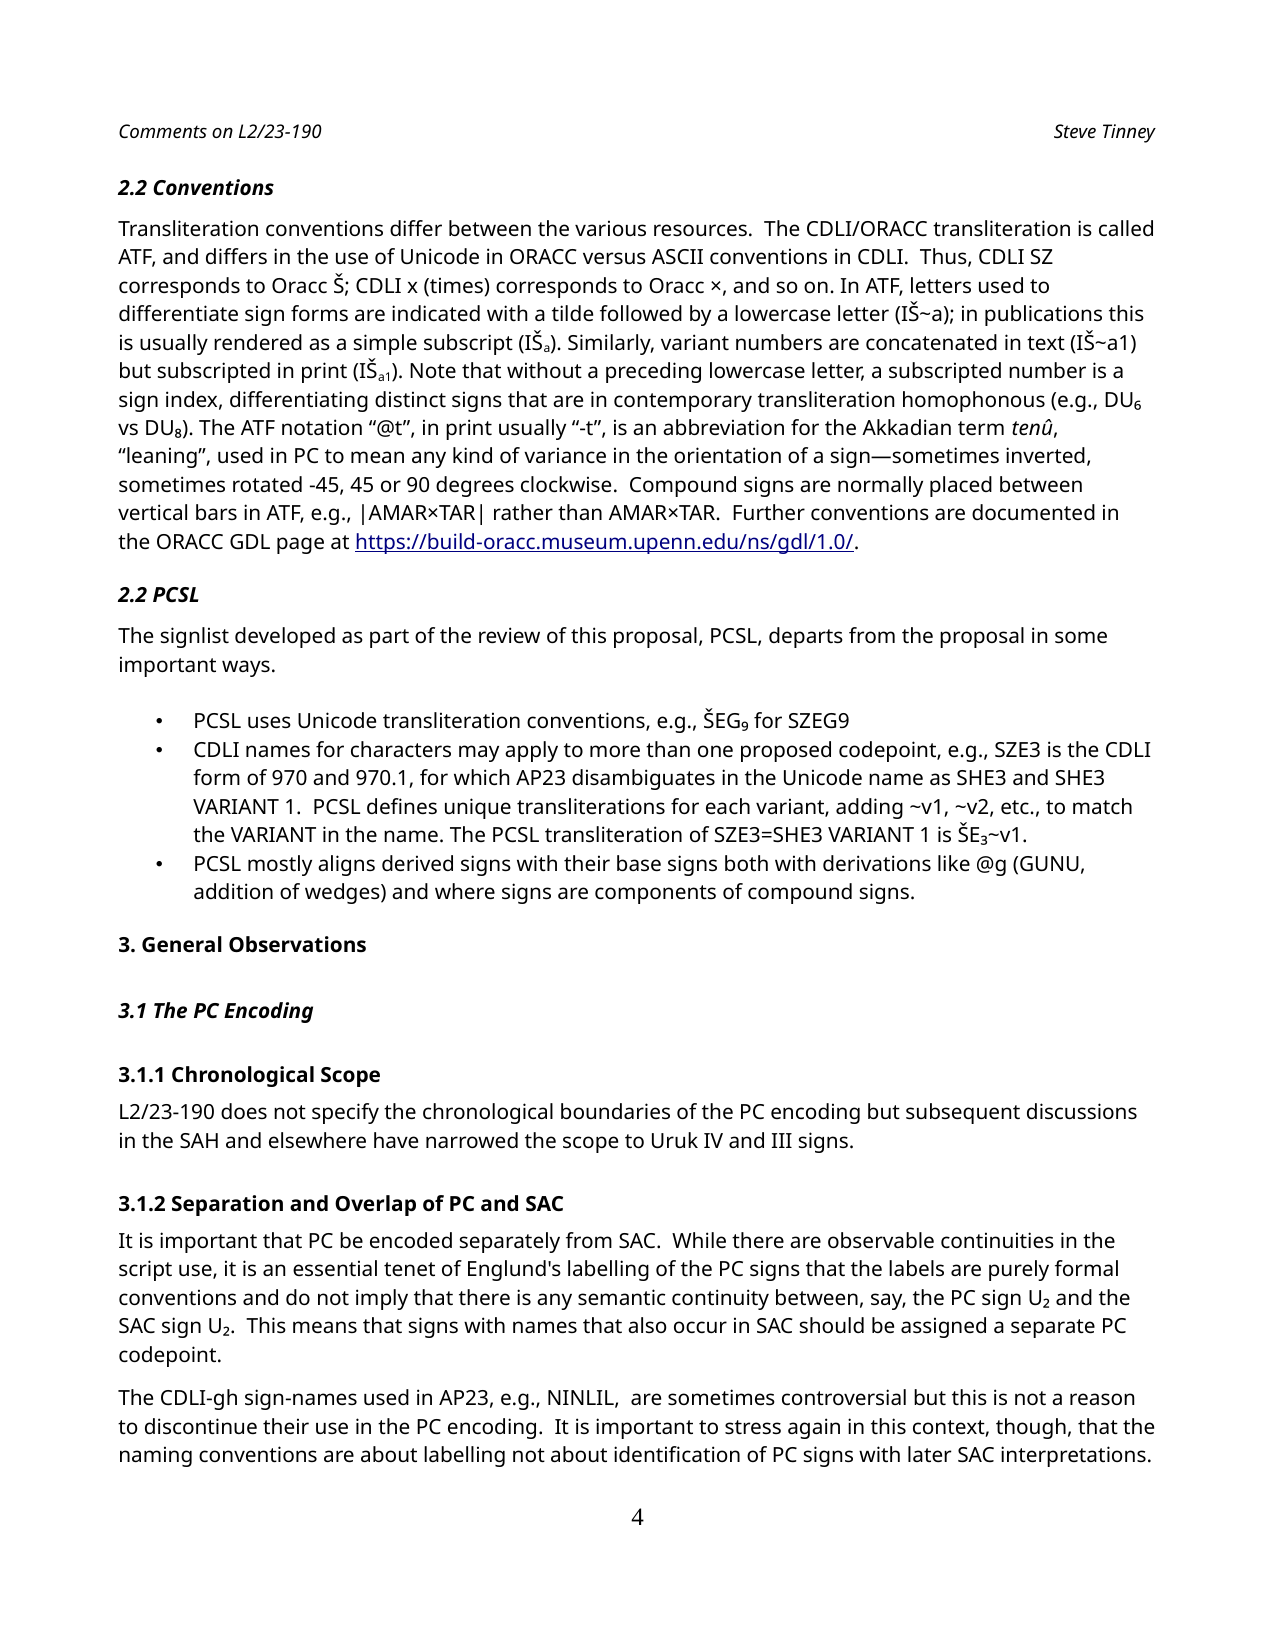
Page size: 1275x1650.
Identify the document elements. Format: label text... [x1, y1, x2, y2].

subtitle 3.1.2 Separation and Overlap of PC and SAC [118, 1189, 1157, 1217]
text Transliteration conventions differ between the various resources. The CDLI/ORACC transliteration is called ATF, and differs in the use of Unicode in ORACC versus ASCII conventions in CDLI. Thus, CDLI SZ corresponds to Oracc Š; CDLI x (times) corresponds to Oracc ×, and so on. In ATF, letters used to differentiate sign forms are indicated with a tilde followed by a lowercase letter (IŠ~a); in publications this is usually rendered as a simple subscript (IŠa). Similarly, variant numbers are concatenated in text (IŠ~a1) but subscripted in print (IŠa1). Note that without a preceding lowercase letter, a subscripted number is a sign index, differentiating distinct signs that are in contemporary transliteration homophonous (e.g., DU₆ vs DU₈). The ATF notation “@t”, in print usually “-t”, is an abbreviation for the Akkadian term tenû, “leaning”, used in PC to mean any kind of variance in the orientation of a sign—sometimes inverted, sometimes rotated -45, 45 or 90 degrees clockwise. Compound signs are normally placed between vertical bars in ATF, e.g., |AMAR×TAR| rather than AMAR×TAR. Further conventions are documented in the ORACC GDL page at https://build-oracc.museum.upenn.edu/ns/gdl/1.0/. [118, 214, 1157, 555]
text It is important that PC be encoded separately from SAC. While there are observable continuities in the script use, it is an essential tenet of Englund's labelling of the PC signs that the labels are purely formal conventions and do not imply that there is any semantic continuity between, say, the PC sign U₂ and the SAC sign U₂. This means that signs with names that also occur in SAC should be assigned a separate PC codepoint. [118, 1226, 1157, 1368]
subtitle 3.1 The PC Encoding [118, 997, 1157, 1025]
text The CDLI-gh sign-names used in AP23, e.g., NINLIL, are sometimes controversial but this is not a reason to discontinue their use in the PC encoding. It is important to stress again in this context, though, that the naming conventions are about labelling not about identification of PC signs with later SAC interpretations. [118, 1383, 1157, 1469]
list CDLI names for characters may apply to more than one proposed codepoint, e.g., SZE3 is the CDLI form of 970 and 970.1, for which AP23 disambiguates in the Unicode name as SHE3 and SHE3 VARIANT 1. PCSL defines unique transliterations for each variant, adding ~v1, ~v2, etc., to match the VARIANT in the name. The PCSL transliteration of SZE3=SHE3 VARIANT 1 is ŠE₃~v1. [156, 735, 1157, 849]
subtitle 3.1.1 Chronological Scope [118, 1060, 1157, 1088]
list PCSL mostly aligns derived signs with their base signs both with derivations like @g (GUNU, addition of wedges) and where signs are components of compound signs. [156, 849, 1157, 906]
text The signlist developed as part of the review of this proposal, PCSL, departs from the proposal in some important ways. [118, 621, 1157, 678]
subtitle 3. General Observations [118, 931, 1157, 959]
subtitle 2.2 PCSL [118, 580, 1157, 609]
subtitle 2.2 Conventions [118, 173, 1157, 202]
text L2/23-190 does not specify the chronological boundaries of the PC encoding but subsequent discussions in the SAH and elsewhere have narrowed the scope to Uruk IV and III signs. [118, 1097, 1157, 1154]
list PCSL uses Unicode transliteration conventions, e.g., ŠEG₉ for SZEG9 [156, 707, 1157, 735]
